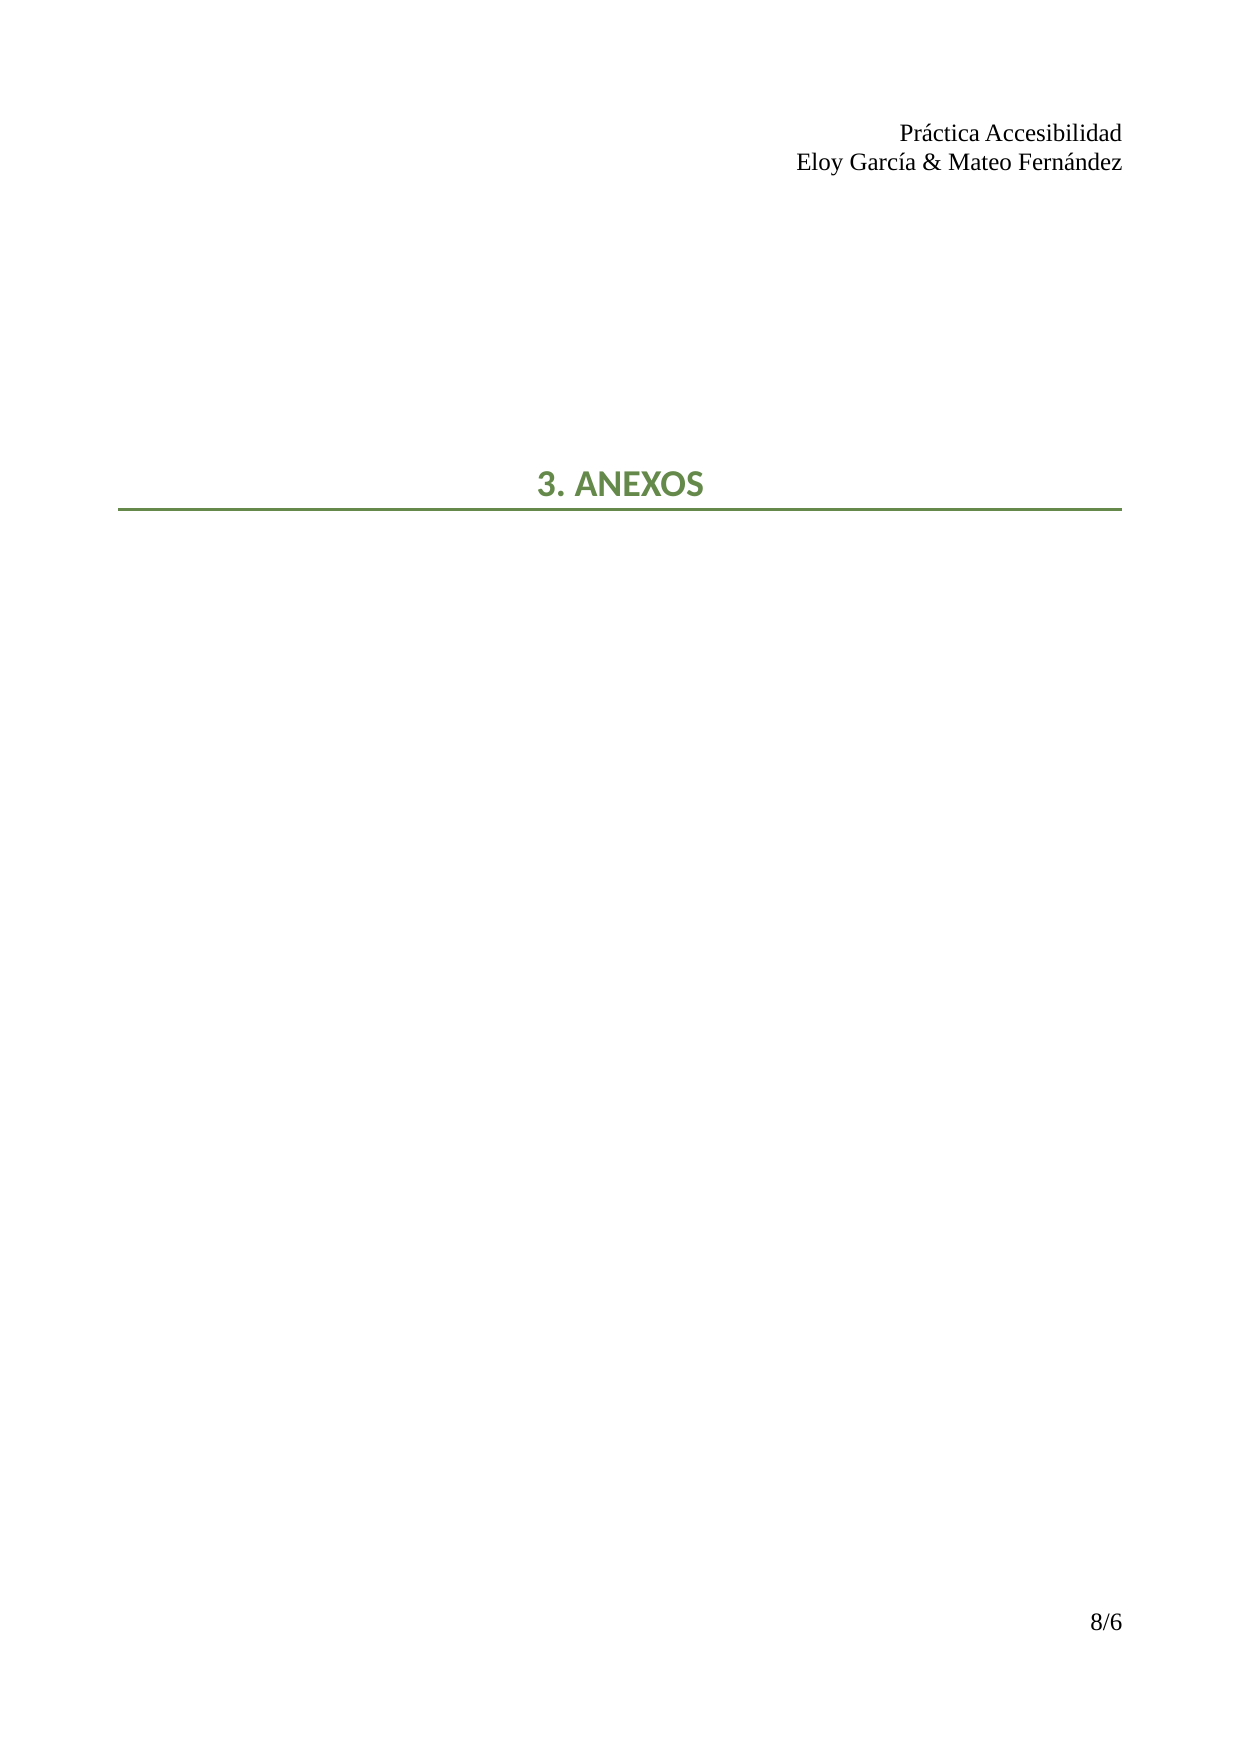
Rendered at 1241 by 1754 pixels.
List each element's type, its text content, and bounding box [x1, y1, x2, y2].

subtitle 3. ANEXOS [118, 456, 1122, 508]
